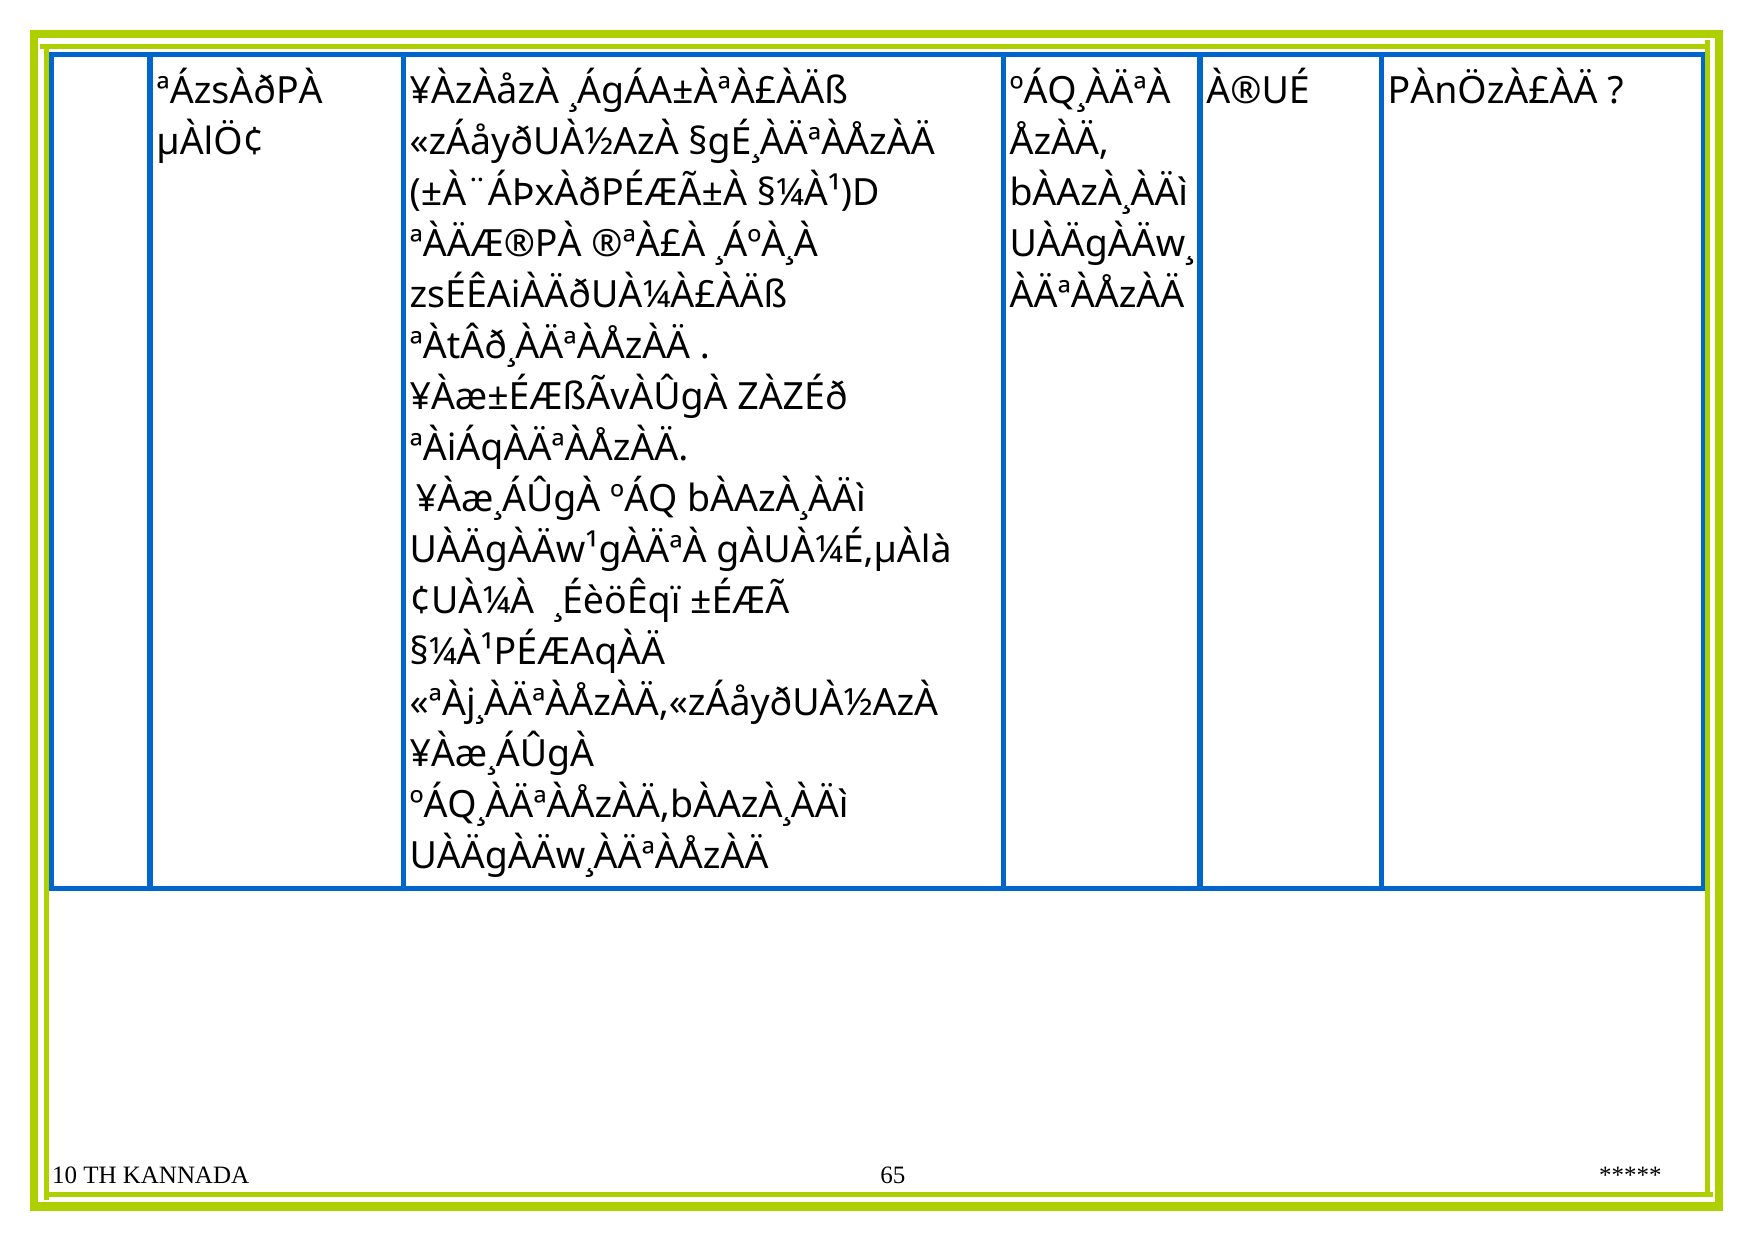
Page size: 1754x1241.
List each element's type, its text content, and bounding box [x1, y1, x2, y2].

table_cell ªÁzsÀðPÀ µÀlÖ¢ [153, 57, 401, 886]
table_cell ºÁQ¸ÀÄªÀÅzÀÄ, bÀAzÀ¸ÀÄì UÀÄgÀÄw¸ÀÄªÀÅzÀÄ [1006, 57, 1197, 886]
table_cell [54, 57, 147, 886]
table_cell PÀnÖzÀ£ÀÄ ? [1384, 57, 1701, 886]
table_cell ¥ÀzÀåzÀ ¸ÁgÁA±ÀªÀ£ÀÄß «zÁåyðUÀ½AzÀ §gÉ¸ÀÄªÀÅzÀÄ (±À¨ÁÞxÀðPÉÆÃ±À §¼À¹)D ªÀÄÆ®PÀ ®ªÀ£À ¸ÁºÀ¸À zsÉÊAiÀÄðUÀ¼À£ÀÄß ªÀtÂð¸ÀÄªÀÅzÀÄ . ¥Àæ±ÉÆßÃvÀÛgÀ ZÀZÉð ªÀiÁqÀÄªÀÅzÀÄ. ¥Àæ¸ÁÛgÀ ºÁQ bÀAzÀ¸ÀÄì UÀÄgÀÄw¹gÀÄªÀ gÀUÀ¼É,µÀlà¢UÀ¼À ¸ÉèöÊqï ±ÉÆÃ §¼À¹PÉÆAqÀÄ «ªÀj¸ÀÄªÀÅzÀÄ,«zÁåyðUÀ½AzÀ ¥Àæ¸ÁÛgÀ ºÁQ¸ÀÄªÀÅzÀÄ,bÀAzÀ¸ÀÄì UÀÄgÀÄw¸ÀÄªÀÅzÀÄ [406, 57, 1001, 886]
table_cell À®UÉ [1203, 57, 1379, 886]
